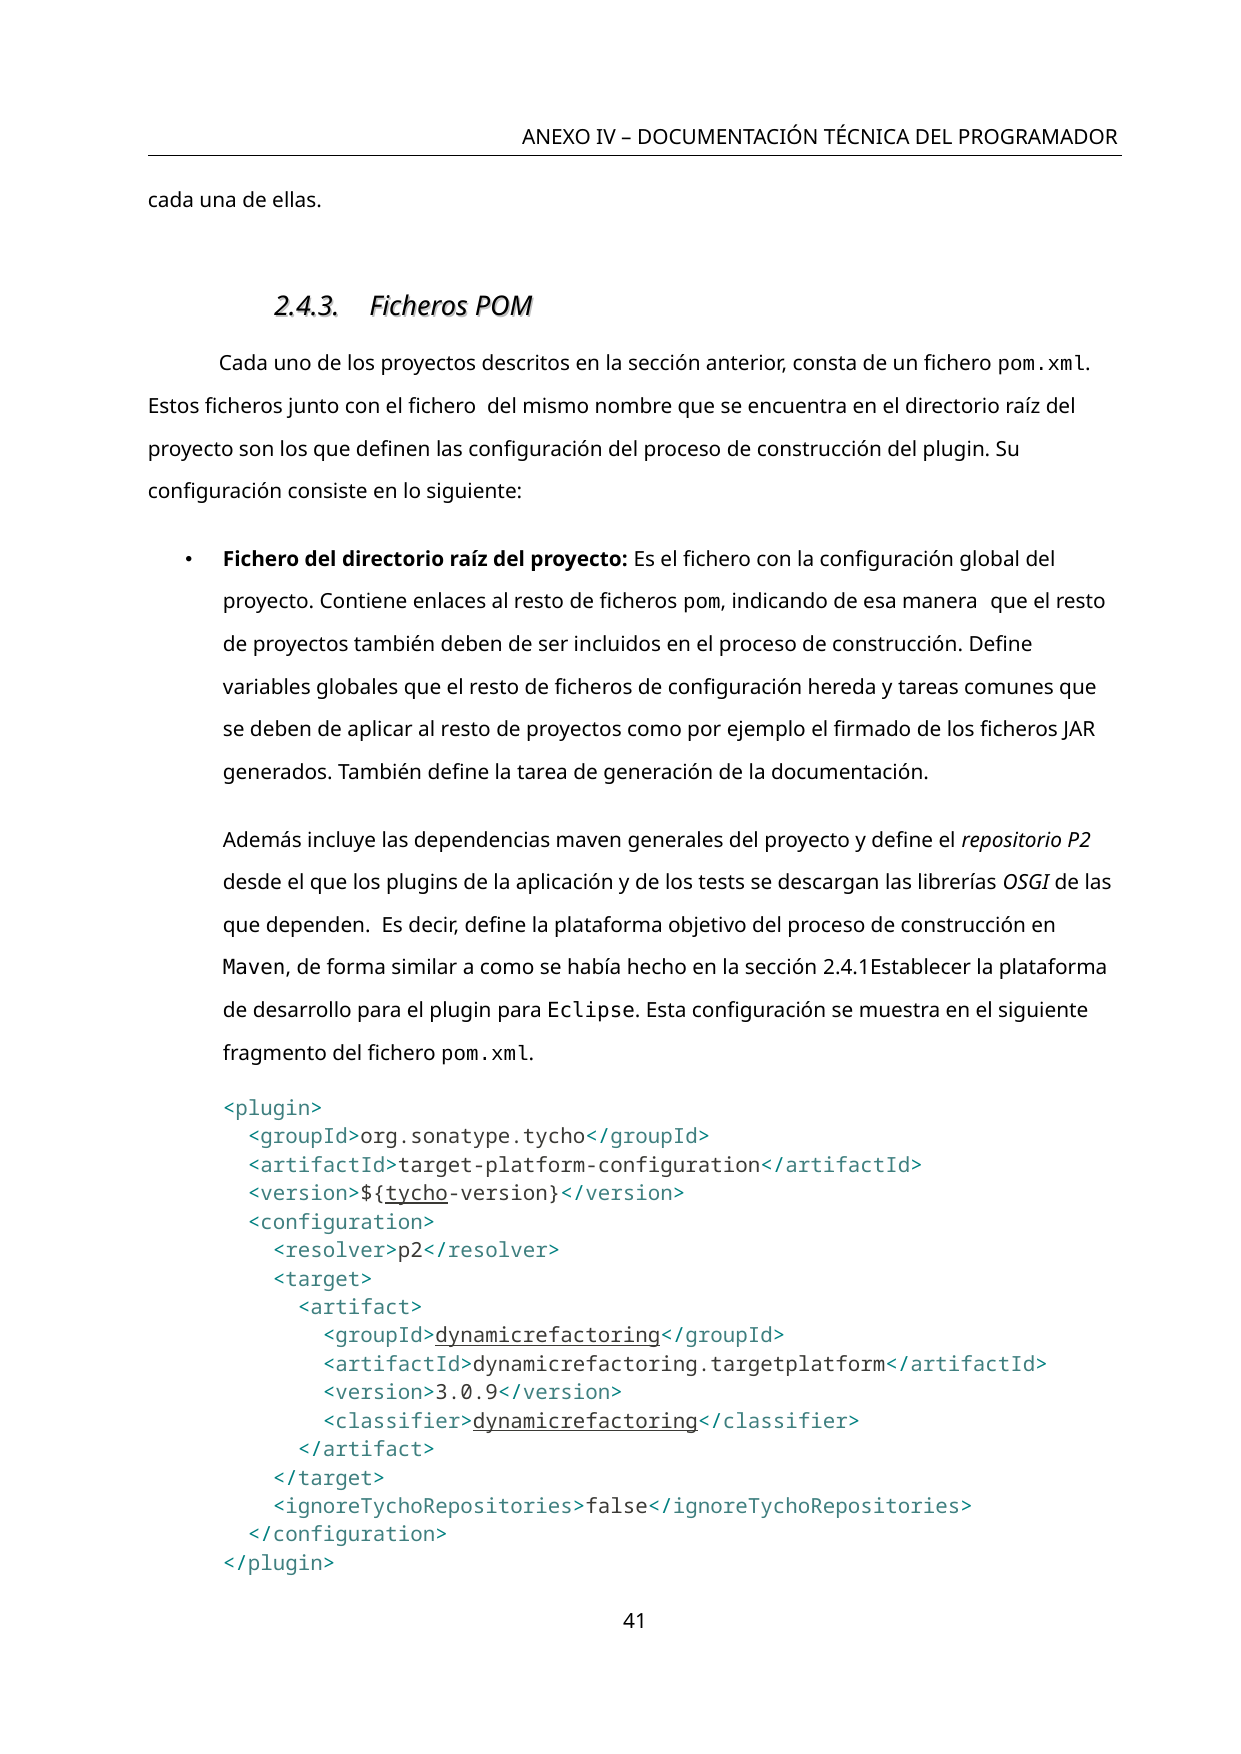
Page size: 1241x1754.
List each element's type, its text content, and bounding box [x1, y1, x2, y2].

text <groupId>dynamicrefactoring</groupId> [148, 1321, 1122, 1349]
text </target> [148, 1463, 1122, 1491]
text Cada uno de los proyectos descritos en la sección anterior, consta de un fichero pom.xml. Estos ficheros junto con el fichero del mismo nombre que se encuentra en el directorio raíz del proyecto son los que definen las configuración del proceso de construcción del plugin. Su configuración consiste en lo siguiente: [148, 348, 1122, 505]
text <artifactId>dynamicrefactoring.targetplatform</artifactId> [148, 1349, 1122, 1377]
text <artifactId>target-platform-configuration</artifactId> [148, 1150, 1122, 1178]
text <version>${tycho-version}</version> [148, 1178, 1122, 1207]
text </plugin> [148, 1548, 1122, 1576]
text </artifact> [148, 1434, 1122, 1463]
text <artifact> [148, 1292, 1122, 1321]
list <plugin> [185, 1093, 1122, 1121]
text <classifier>dynamicrefactoring</classifier> [148, 1406, 1122, 1434]
text <configuration> [148, 1207, 1122, 1235]
text <groupId>org.sonatype.tycho</groupId> [148, 1121, 1122, 1150]
subtitle Ficheros POM [339, 287, 1122, 323]
text <version>3.0.9</version> [148, 1377, 1122, 1406]
list Además incluye las dependencias maven generales del proyecto y define el repositorio P2 desde el que los plugins de la aplicación y de los tests se descargan las librerías OSGI de las que dependen. Es decir, define la plataforma objetivo del proceso de construcción en Maven, de forma similar a como se había hecho en la sección 2.4.1Establecer la plataforma de desarrollo para el plugin para Eclipse. Esta configuración se muestra en el siguiente fragmento del fichero pom.xml. [185, 825, 1122, 1066]
text <resolver>p2</resolver> [148, 1235, 1122, 1264]
text <ignoreTychoRepositories>false</ignoreTychoRepositories> [148, 1491, 1122, 1519]
text </configuration> [148, 1519, 1122, 1548]
list Fichero del directorio raíz del proyecto: Es el fichero con la configuración global del proyecto. Contiene enlaces al resto de ficheros pom, indicando de esa manera que el resto de proyectos también deben de ser incluidos en el proceso de construcción. Define variables globales que el resto de ficheros de configuración hereda y tareas comunes que se deben de aplicar al resto de proyectos como por ejemplo el firmado de los ficheros JAR generados. También define la tarea de generación de la documentación. [185, 544, 1122, 786]
text <target> [148, 1264, 1122, 1292]
text cada una de ellas. [148, 185, 1122, 213]
